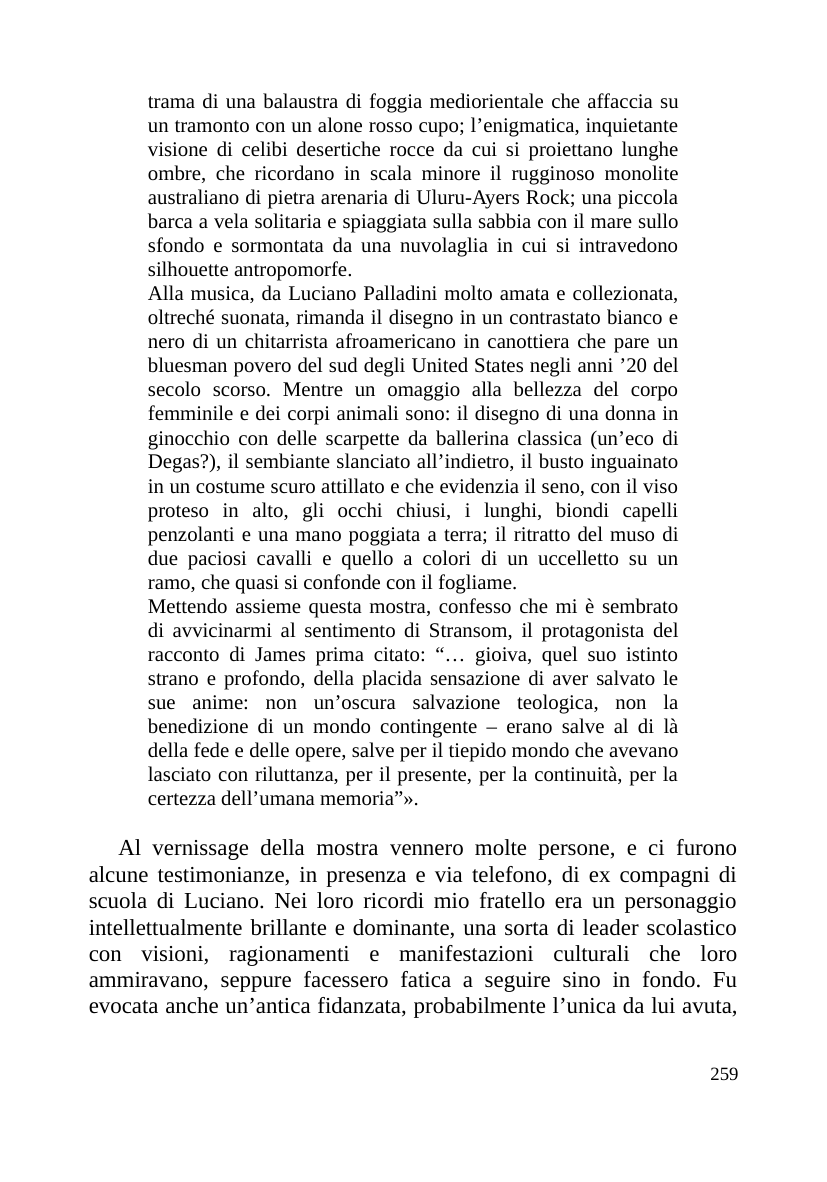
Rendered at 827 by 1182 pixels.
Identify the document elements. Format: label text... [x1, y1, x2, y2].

text Mettendo assieme questa mostra, confesso che mi è sembrato di avvicinarmi al sentimento di Stransom, il protagonista del racconto di James prima citato: “… gioiva, quel suo istinto strano e profondo, della placida sensazione di aver salvato le sue anime: non un’oscura salvazione teologica, non la benedizione di un mondo contingente – erano salve al di là della fede e delle opere, salve per il tiepido mondo che avevano lasciato con riluttanza, per il presente, per la continuità, per la certezza dell’umana memoria”». [148, 594, 679, 810]
text Alla musica, da Luciano Palladini molto amata e collezionata, oltreché suonata, rimanda il disegno in un contrastato bianco e nero di un chitarrista afroamericano in canottiera che pare un bluesman povero del sud degli United States negli anni ’20 del secolo scorso. Mentre un omaggio alla bellezza del corpo femminile e dei corpi animali sono: il disegno di una donna in ginocchio con delle scarpette da ballerina classica (un’eco di Degas?), il sembiante slanciato all’indietro, il busto inguainato in un costume scuro attillato e che evidenzia il seno, con il viso proteso in alto, gli occhi chiusi, i lunghi, biondi capelli penzolanti e una mano poggiata a terra; il ritratto del muso di due paciosi cavalli e quello a colori di un uccelletto su un ramo, che quasi si confonde con il fogliame. [148, 281, 679, 594]
text Al vernissage della mostra vennero molte persone, e ci furono alcune testimonianze, in presenza e via telefono, di ex compagni di scuola di Luciano. Nei loro ricordi mio fratello era un personaggio intellettualmente brillante e dominante, una sorta di leader scolastico con visioni, ragionamenti e manifestazioni culturali che loro ammiravano, seppure facessero fatica a seguire sino in fondo. Fu evocata anche un’antica fidanzata, probabilmente l’unica da lui avuta, [88, 834, 738, 1019]
text trama di una balaustra di foggia mediorientale che affaccia su un tramonto con un alone rosso cupo; l’enigmatica, inquietante visione di celibi desertiche rocce da cui si proiettano lunghe ombre, che ricordano in scala minore il rugginoso monolite australiano di pietra arenaria di Uluru-Ayers Rock; una piccola barca a vela solitaria e spiaggiata sulla sabbia con il mare sullo sfondo e sormontata da una nuvolaglia in cui si intravedono silhouette antropomorfe. [148, 88, 679, 281]
